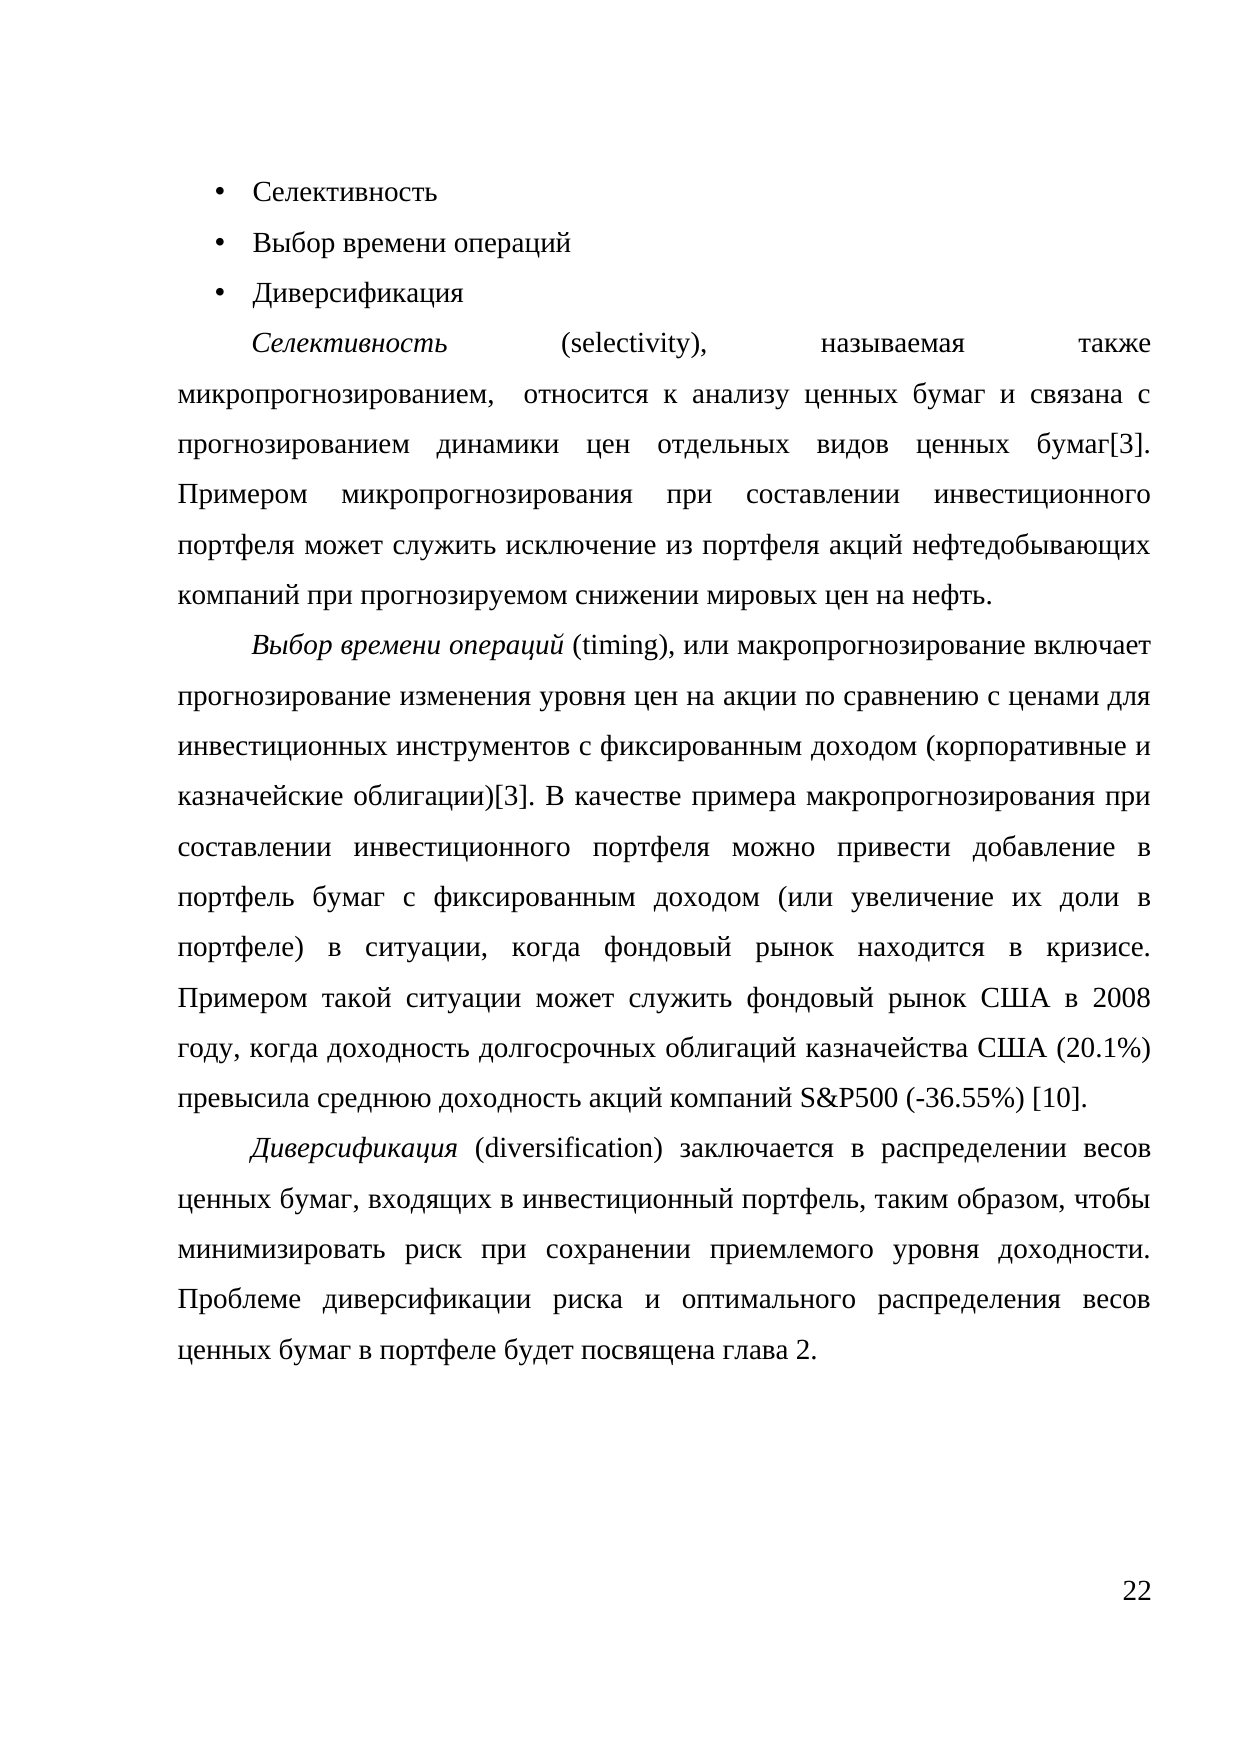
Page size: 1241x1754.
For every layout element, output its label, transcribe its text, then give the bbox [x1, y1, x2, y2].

list Диверсификация [215, 275, 1152, 309]
list Селективность [215, 174, 1152, 208]
text Селективность (selectivity), называемая также микропрогнозированием, относится к анализу ценных бумаг и связана с прогнозированием динамики цен отдельных видов ценных бумаг[3]. Примером микропрогнозирования при составлении инвестиционного портфеля может служить исключение из портфеля акций нефтедобывающих компаний при прогнозируемом снижении мировых цен на нефть. [177, 326, 1152, 611]
list Выбор времени операций [215, 225, 1152, 258]
text Диверсификация (diversification) заключается в распределении весов ценных бумаг, входящих в инвестиционный портфель, таким образом, чтобы минимизировать риск при сохранении приемлемого уровня доходности. Проблеме диверсификации риска и оптимального распределения весов ценных бумаг в портфеле будет посвящена глава 2. [177, 1131, 1152, 1365]
text Выбор времени операций (timing), или макропрогнозирование включает прогнозирование изменения уровня цен на акции по сравнению с ценами для инвестиционных инструментов с фиксированным доходом (корпоративные и казначейские облигации)[3]. В качестве примера макропрогнозирования при составлении инвестиционного портфеля можно привести добавление в портфель бумаг с фиксированным доходом (или увеличение их доли в портфеле) в ситуации, когда фондовый рынок находится в кризисе. Примером такой ситуации может служить фондовый рынок США в 2008 году, когда доходность долгосрочных облигаций казначейства США (20.1%) превысила среднюю доходность акций компаний S&P500 (-36.55%) [10]. [177, 627, 1152, 1114]
